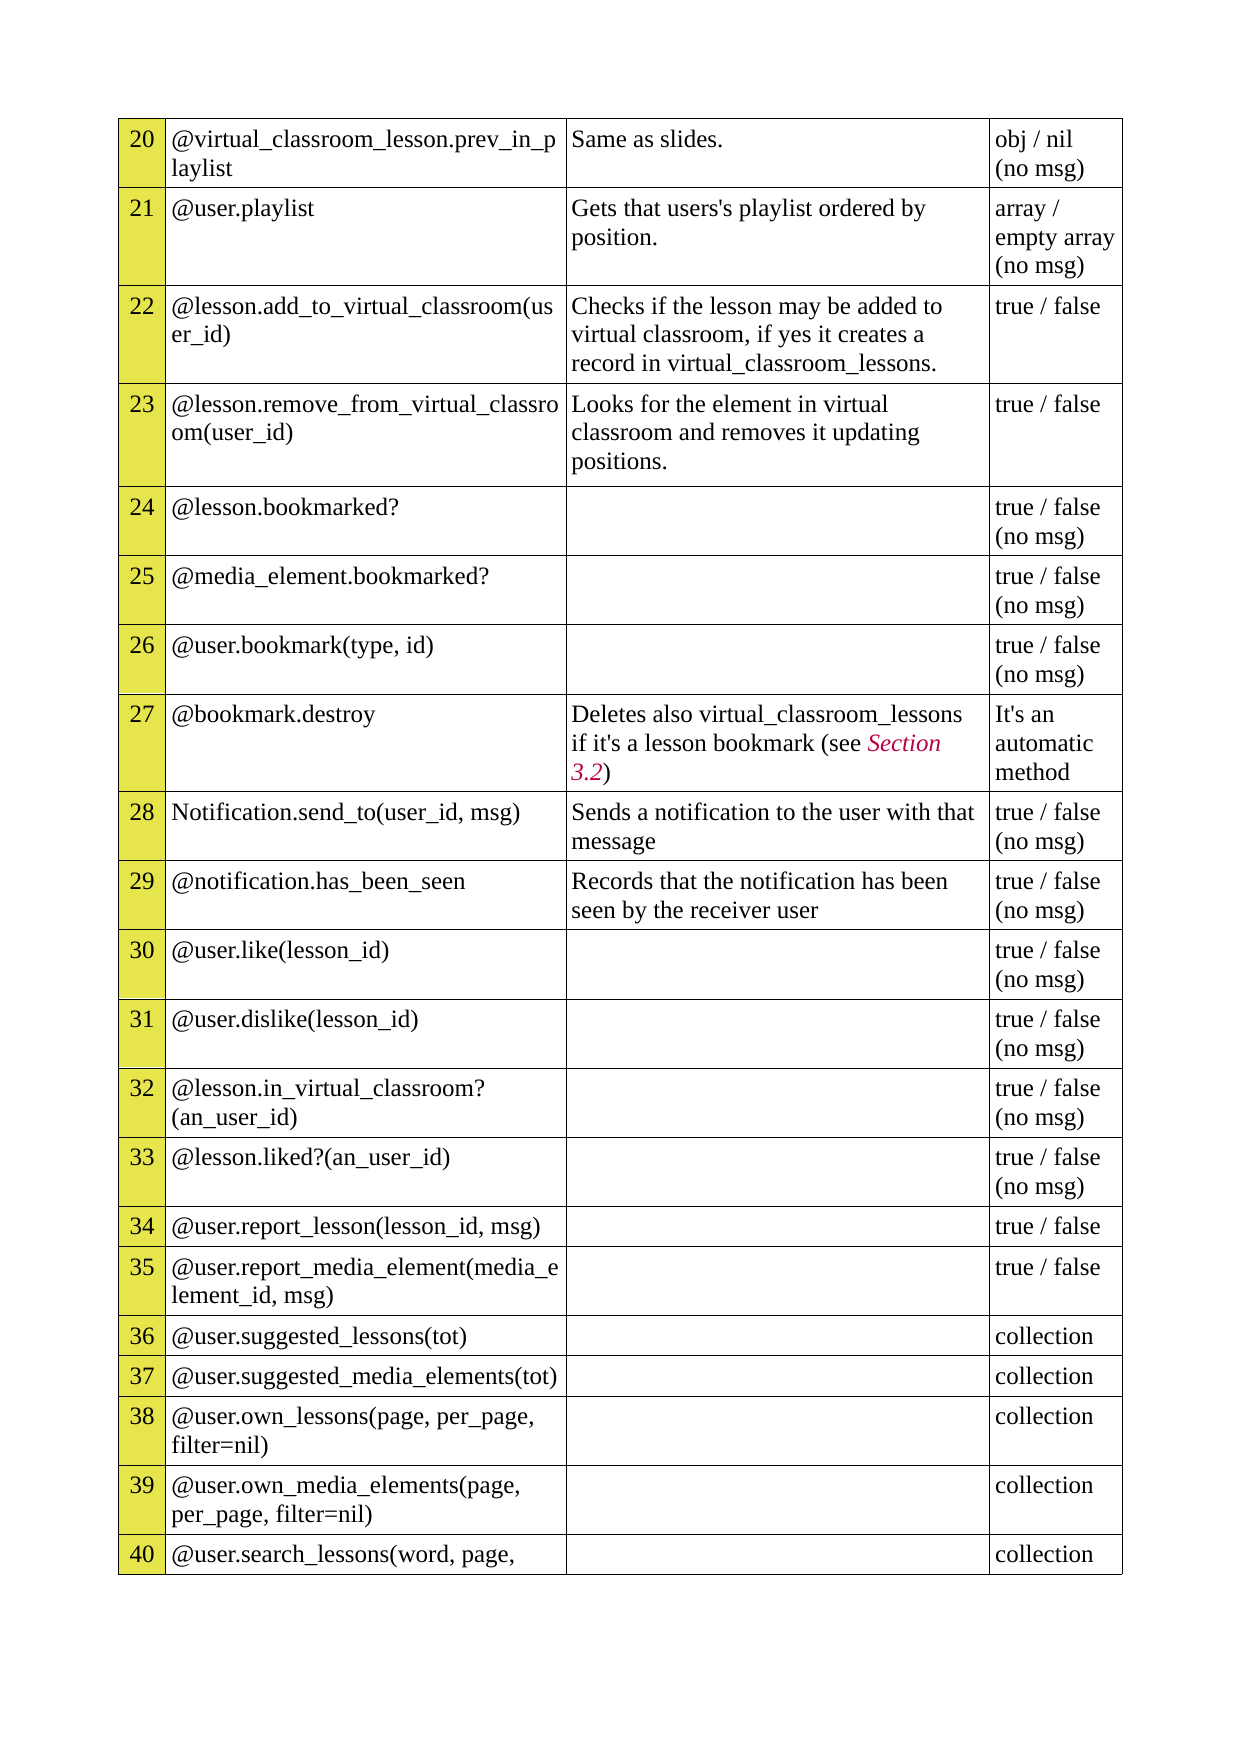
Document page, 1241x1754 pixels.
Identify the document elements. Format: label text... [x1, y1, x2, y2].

table_cell 22 [119, 286, 165, 383]
table_cell @user.report_lesson(lesson_id, msg) [166, 1207, 566, 1246]
table_cell [567, 487, 989, 555]
table_cell 37 [119, 1356, 165, 1396]
table_cell true / false [990, 384, 1122, 486]
table_cell 36 [119, 1316, 165, 1355]
table_cell 35 [119, 1247, 165, 1315]
table_cell Looks for the element in virtual classroom and removes it updating positions. [567, 384, 989, 486]
table_cell 30 [119, 930, 165, 998]
table_cell Records that the notification has been seen by the receiver user [567, 861, 989, 929]
table_cell @user.own_media_elements(page, per_page, filter=nil) [166, 1466, 566, 1534]
table_cell collection [990, 1316, 1122, 1355]
table_cell obj / nil (no msg) [990, 119, 1122, 187]
table_cell 26 [119, 625, 165, 693]
table_cell true / false (no msg) [990, 1069, 1122, 1137]
table_cell @user.like(lesson_id) [166, 930, 566, 998]
table_cell @user.suggested_lessons(tot) [166, 1316, 566, 1355]
table_cell @user.search_lessons(word, page, [166, 1535, 566, 1574]
table_cell 23 [119, 384, 165, 486]
table_cell 39 [119, 1466, 165, 1534]
table_cell @lesson.remove_from_virtual_classroom(user_id) [166, 384, 566, 486]
table_cell @notification.has_been_seen [166, 861, 566, 929]
table_cell @media_element.bookmarked? [166, 556, 566, 624]
table_cell [567, 1535, 989, 1574]
table_cell [567, 1138, 989, 1206]
table_cell 34 [119, 1207, 165, 1246]
table_cell Sends a notification to the user with that message [567, 792, 989, 860]
table_cell collection [990, 1466, 1122, 1534]
table_cell true / false (no msg) [990, 556, 1122, 624]
table_cell true / false (no msg) [990, 1138, 1122, 1206]
table_cell Deletes also virtual_classroom_lessons if it's a lesson bookmark (see Section 3.2) [567, 695, 989, 791]
table_cell Same as slides. [567, 119, 989, 187]
table_cell true / false (no msg) [990, 792, 1122, 860]
table_cell 27 [119, 695, 165, 791]
table_cell @lesson.liked?(an_user_id) [166, 1138, 566, 1206]
table_cell [567, 556, 989, 624]
table_cell [567, 1356, 989, 1396]
table_cell 31 [119, 1000, 165, 1067]
table_cell collection [990, 1535, 1122, 1574]
table_cell true / false [990, 1207, 1122, 1246]
table_cell [567, 1069, 989, 1137]
table_cell 25 [119, 556, 165, 624]
table_cell collection [990, 1356, 1122, 1396]
table_cell array / empty array (no msg) [990, 188, 1122, 285]
table_cell true / false (no msg) [990, 861, 1122, 929]
table_cell 38 [119, 1397, 165, 1465]
table_cell [567, 1466, 989, 1534]
table_cell @bookmark.destroy [166, 695, 566, 791]
table_cell @user.playlist [166, 188, 566, 285]
table_cell Notification.send_to(user_id, msg) [166, 792, 566, 860]
table_cell 20 [119, 119, 165, 187]
table_cell [567, 1397, 989, 1465]
table_cell true / false (no msg) [990, 930, 1122, 998]
table_cell 32 [119, 1069, 165, 1137]
table_cell true / false [990, 1247, 1122, 1315]
table_cell Checks if the lesson may be added to virtual classroom, if yes it creates a record in virtual_classroom_lessons. [567, 286, 989, 383]
table_cell 33 [119, 1138, 165, 1206]
table_cell true / false (no msg) [990, 1000, 1122, 1067]
table_cell It's an automatic method [990, 695, 1122, 791]
table_cell true / false (no msg) [990, 625, 1122, 693]
table_cell [567, 930, 989, 998]
table_cell [567, 1207, 989, 1246]
table_cell [567, 625, 989, 693]
table_cell 29 [119, 861, 165, 929]
table_cell [567, 1000, 989, 1067]
table_cell Gets that users's playlist ordered by position. [567, 188, 989, 285]
table_cell @lesson.bookmarked? [166, 487, 566, 555]
table_cell @user.suggested_media_elements(tot) [166, 1356, 566, 1396]
table_cell @user.bookmark(type, id) [166, 625, 566, 693]
table_cell @lesson.in_virtual_classroom?(an_user_id) [166, 1069, 566, 1137]
table_cell 28 [119, 792, 165, 860]
table_cell 40 [119, 1535, 165, 1574]
table_cell 24 [119, 487, 165, 555]
table_cell @virtual_classroom_lesson.prev_in_playlist [166, 119, 566, 187]
table_cell [567, 1247, 989, 1315]
table_cell [567, 1316, 989, 1355]
table_cell @user.report_media_element(media_element_id, msg) [166, 1247, 566, 1315]
table_cell true / false [990, 286, 1122, 383]
table_cell @lesson.add_to_virtual_classroom(user_id) [166, 286, 566, 383]
table_cell @user.own_lessons(page, per_page, filter=nil) [166, 1397, 566, 1465]
table_cell true / false (no msg) [990, 487, 1122, 555]
table_cell 21 [119, 188, 165, 285]
table_cell @user.dislike(lesson_id) [166, 1000, 566, 1067]
table_cell collection [990, 1397, 1122, 1465]
